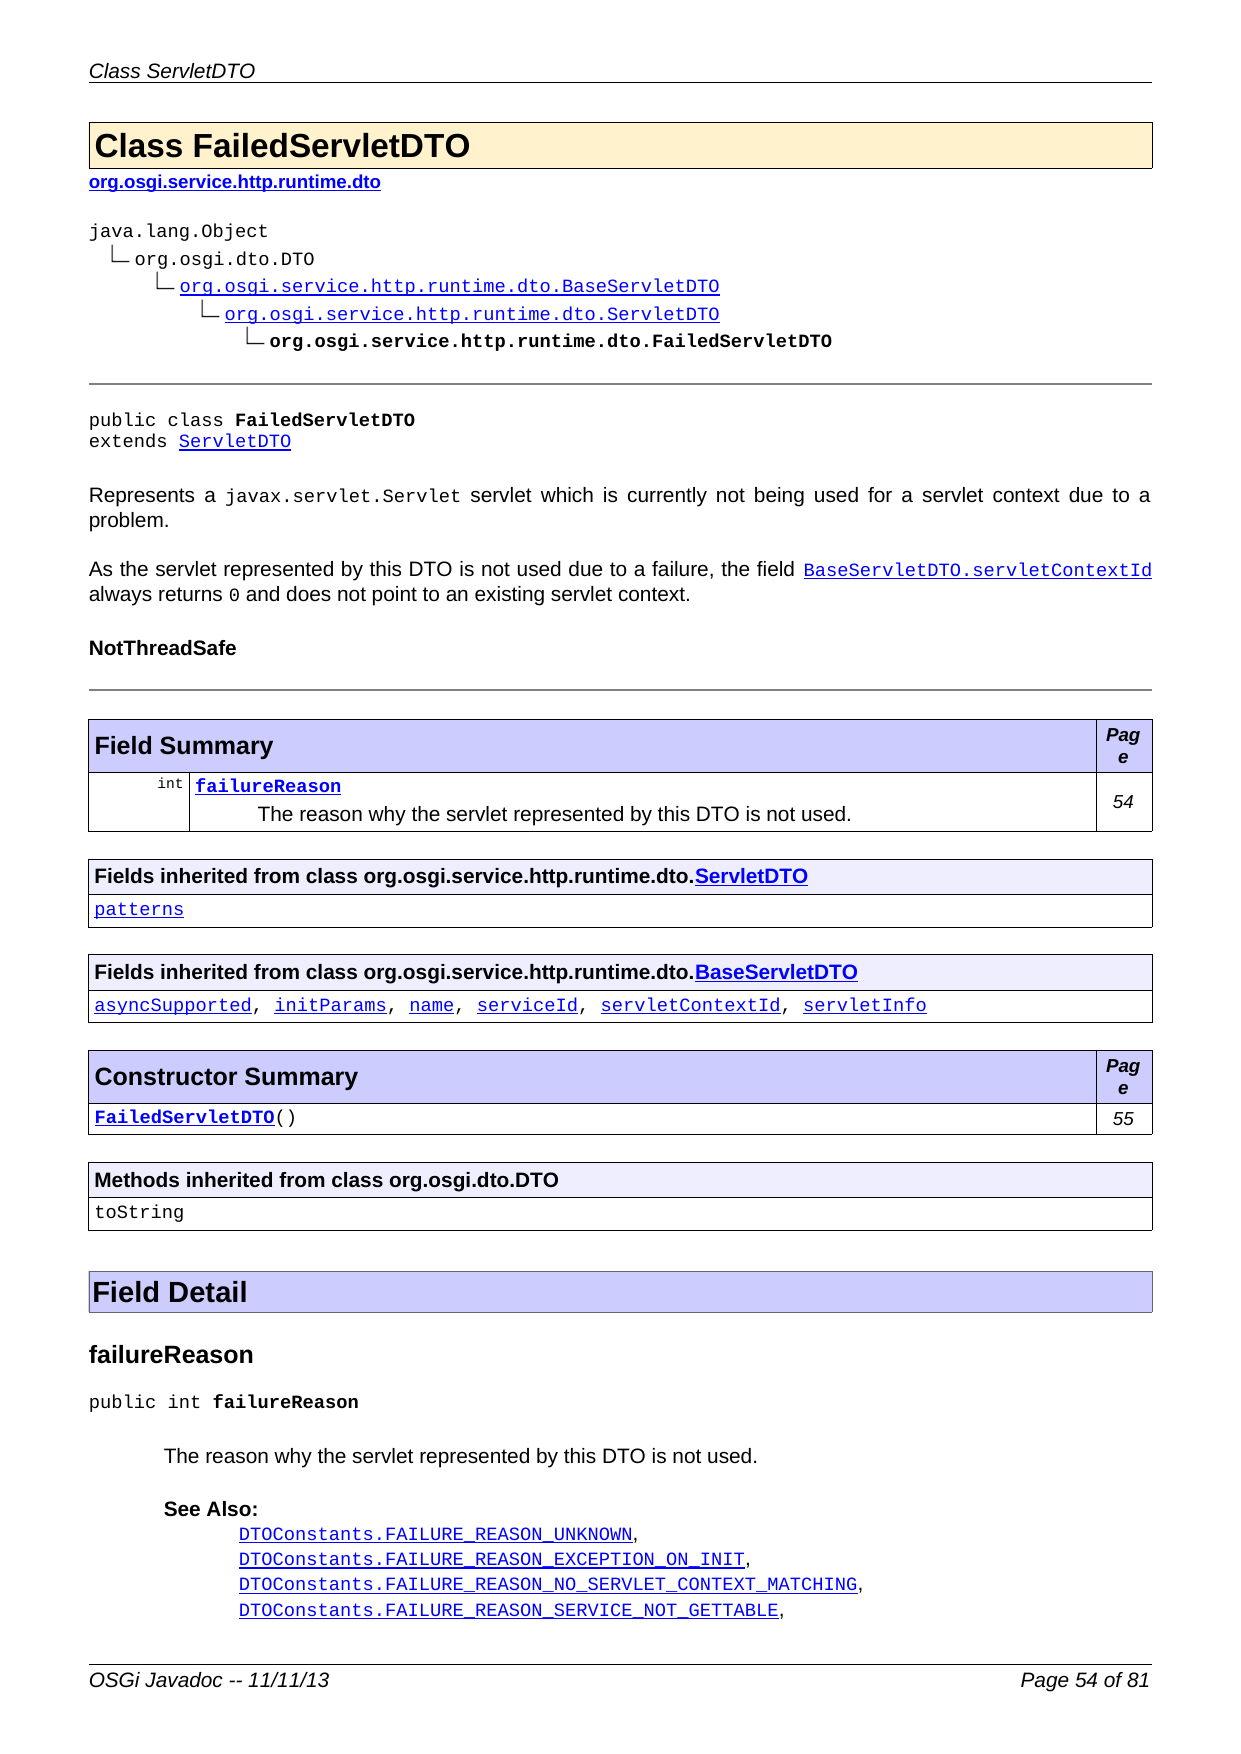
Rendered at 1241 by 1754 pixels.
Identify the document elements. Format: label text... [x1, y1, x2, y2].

table_cell int [89, 773, 189, 831]
table_cell [1097, 1104, 1152, 1134]
text public class FailedServletDTO [88, 411, 1152, 432]
text org.osgi.service.http.runtime.dto.FailedServletDTO [88, 326, 1152, 353]
table_cell patterns [89, 895, 1152, 927]
subtitle Class FailedServletDTO [90, 123, 1152, 168]
table_header Fields inherited from class org.osgi.service.http.runtime.dto.ServletDTO [89, 860, 1152, 894]
subtitle failureReason [88, 1340, 1152, 1369]
picture [246, 325, 270, 348]
text As the servlet represented by this DTO is not used due to a failure, the field BaseServletDTO.servletContextId always returns 0 and does not point to an existing servlet context. [88, 557, 1152, 607]
table_header Methods inherited from class org.osgi.dto.DTO [89, 1163, 1152, 1197]
text java.lang.Object [88, 222, 1152, 243]
table_header Field Summary [89, 720, 1096, 772]
picture [201, 298, 225, 321]
table_header Page [1097, 1051, 1152, 1103]
table_cell FailedServletDTO() [89, 1104, 1096, 1134]
subtitle Field Detail [90, 1272, 1152, 1312]
text org.osgi.service.http.runtime.dto [88, 171, 1152, 193]
text org.osgi.service.http.runtime.dto.BaseServletDTO [88, 271, 1152, 298]
table_cell toString [89, 1198, 1152, 1230]
table_cell failureReason The reason why the servlet represented by this DTO is not used. [190, 773, 1096, 831]
table_header Fields inherited from class org.osgi.service.http.runtime.dto.BaseServletDTO [89, 955, 1152, 990]
picture [156, 270, 180, 293]
text public int failureReason [88, 1393, 1152, 1414]
text See Also: [163, 1497, 1152, 1521]
text Represents a javax.servlet.Servlet servlet which is currently not being used for a servlet context due to a problem. [88, 482, 1152, 532]
table_header Page [1097, 720, 1152, 772]
table_cell [1097, 773, 1152, 831]
picture [111, 243, 135, 266]
text The reason why the servlet represented by this DTO is not used. [163, 1444, 1152, 1468]
table_cell asyncSupported, initParams, name, serviceId, servletContextId, servletInfo [89, 991, 1152, 1022]
text DTOConstants.FAILURE_REASON_UNKNOWN, DTOConstants.FAILURE_REASON_EXCEPTION_ON_INIT, DTOConstants.FAILURE_REASON_NO_SERVLET_CONTEXT_MATCHING, DTOConstants.FAILURE_REASON_SERVICE_NOT_GETTABLE, [238, 1521, 1152, 1622]
text NotThreadSafe [88, 636, 1152, 660]
text extends ServletDTO [88, 432, 1152, 453]
text org.osgi.dto.DTO [88, 243, 1152, 271]
text org.osgi.service.http.runtime.dto.ServletDTO [88, 298, 1152, 326]
table_header Constructor Summary [89, 1051, 1096, 1103]
